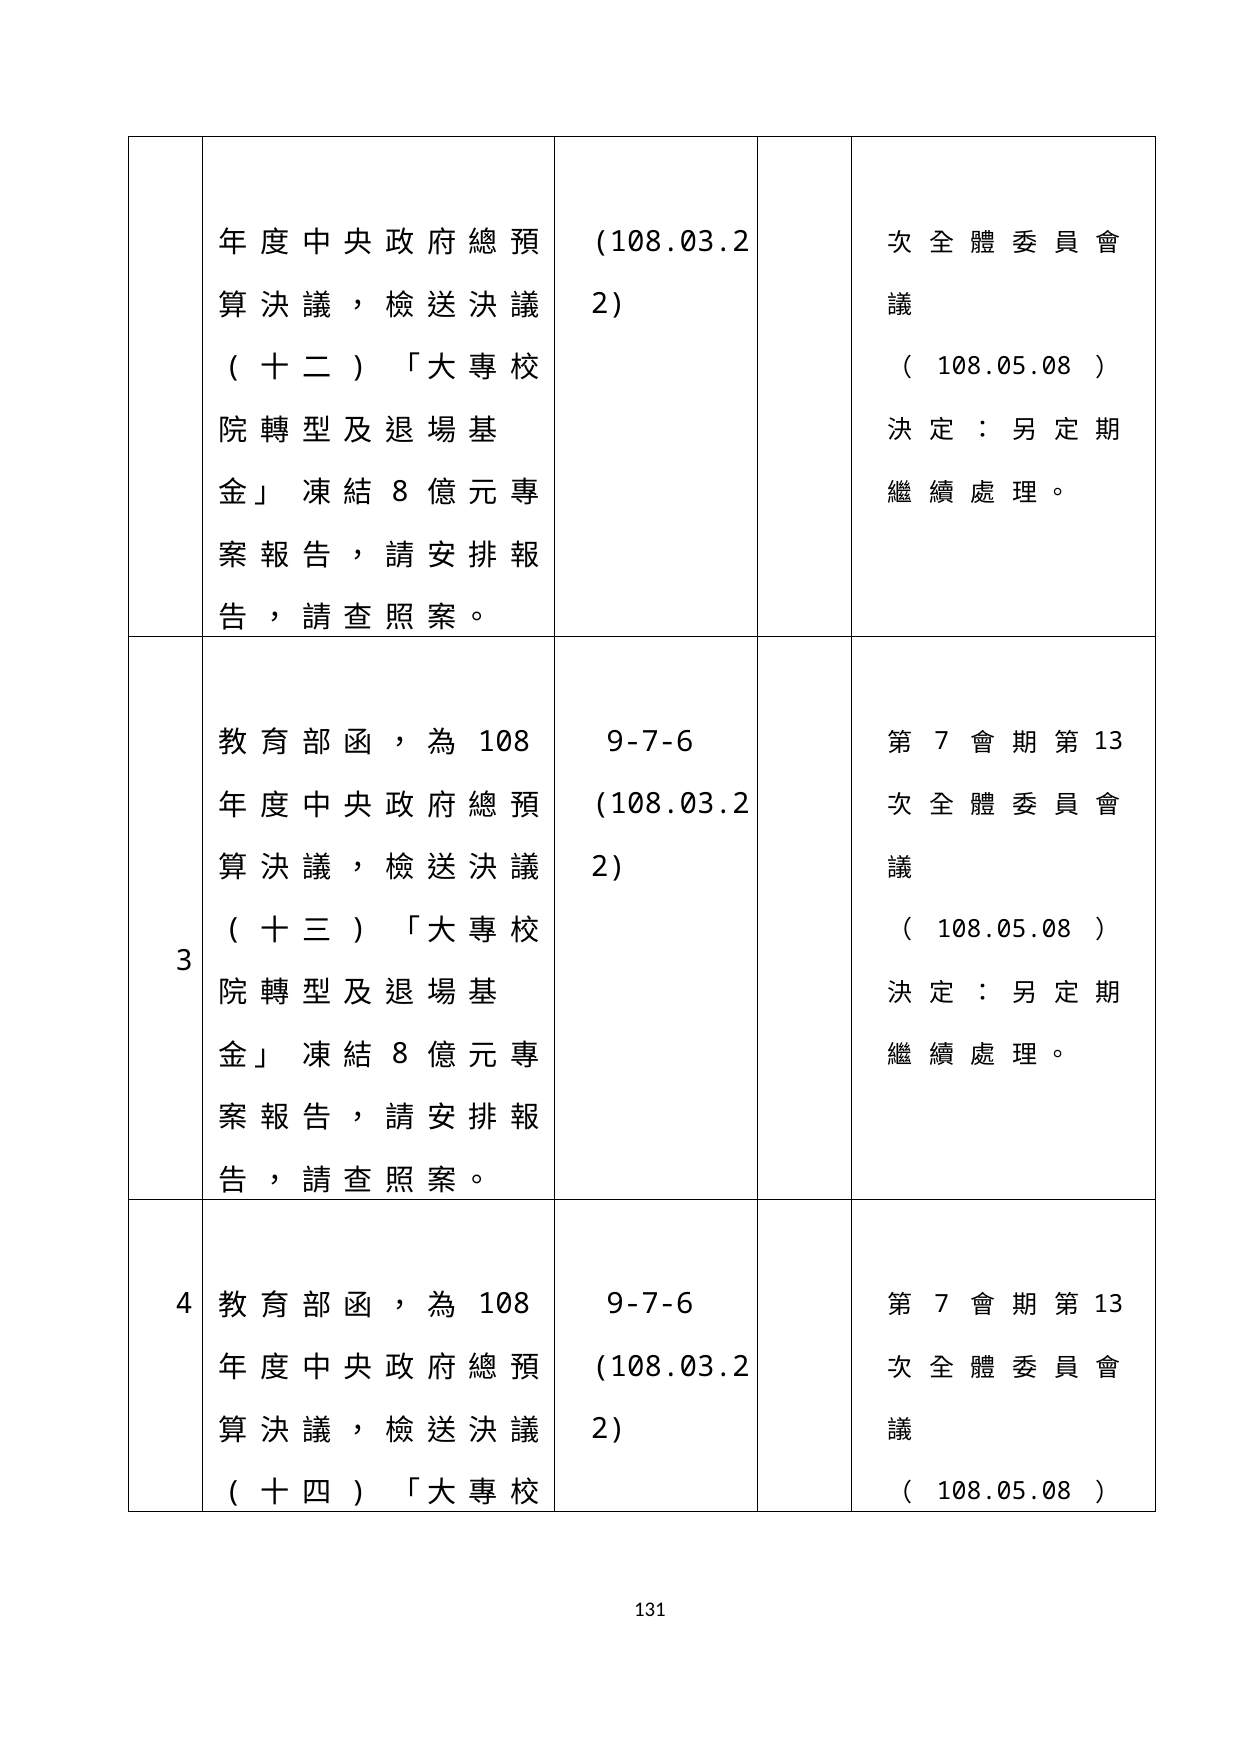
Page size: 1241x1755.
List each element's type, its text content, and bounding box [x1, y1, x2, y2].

table_cell 第7會期第13次全體委員會議（108.05.08）決定：另定期繼續處理。 [852, 637, 1155, 1198]
table_cell [129, 137, 202, 636]
table_cell 教育部函，為108年度中央政府總預算決議，檢送決議(十四)「大專校 [203, 1200, 554, 1511]
table_cell 教育部函，為108年度中央政府總預算決議，檢送決議(十三)「大專校院轉型及退場基金」凍結8億元專案報告，請安排報告，請查照案。 [203, 637, 554, 1198]
table_cell 第7會期第13次全體委員會議（108.05.08） [852, 1200, 1155, 1511]
table_cell 年度中央政府總預算決議，檢送決議(十二)「大專校院轉型及退場基金」凍結8億元專案報告，請安排報告，請查照案。 [203, 137, 554, 636]
table_cell 9-7-6 (108.03.22) [555, 637, 757, 1198]
table_cell (108.03.22) [555, 137, 757, 636]
table_cell [758, 137, 851, 636]
table_cell [129, 637, 202, 1198]
table_cell 9-7-6 (108.03.22) [555, 1200, 757, 1511]
table_cell [758, 1200, 851, 1511]
table_cell 次全體委員會議（108.05.08）決定：另定期繼續處理。 [852, 137, 1155, 636]
table_cell [758, 637, 851, 1198]
table_cell [129, 1200, 202, 1511]
